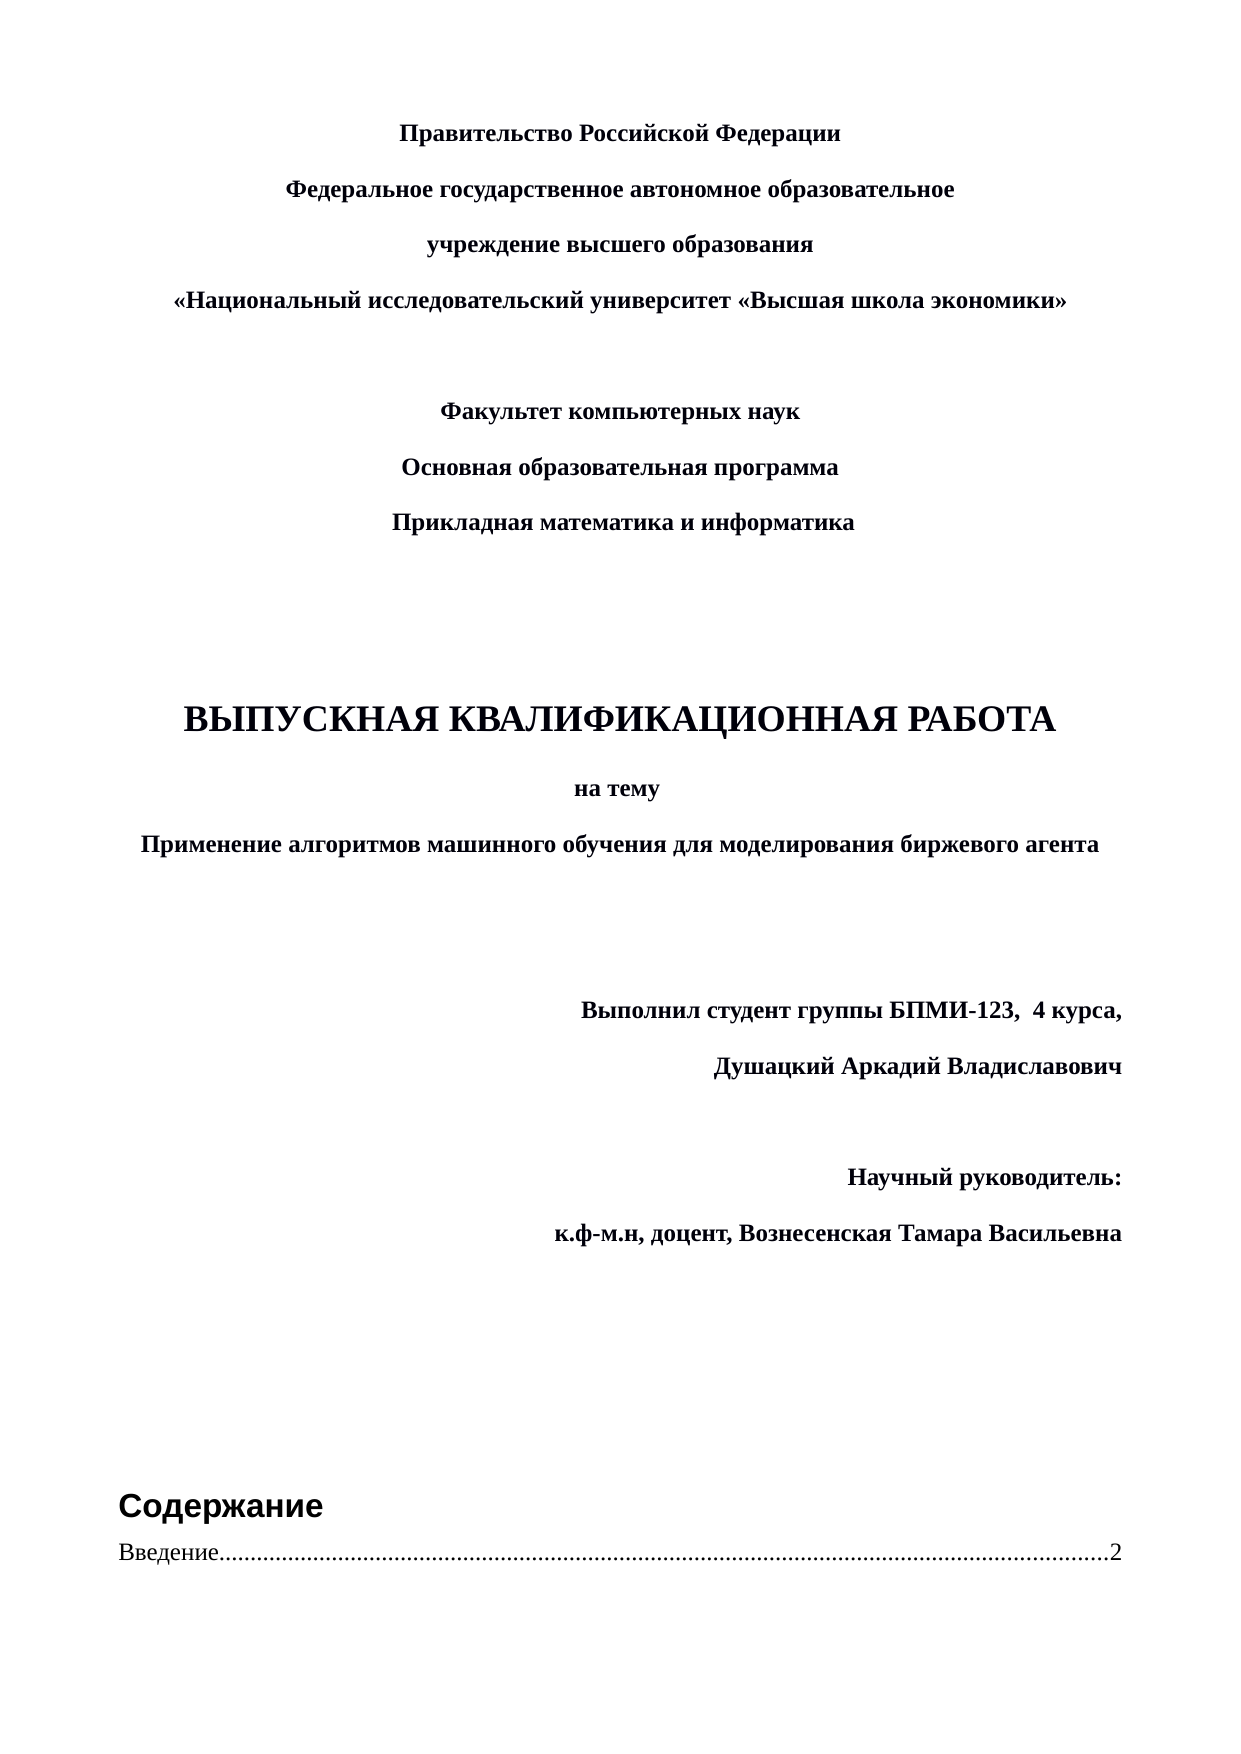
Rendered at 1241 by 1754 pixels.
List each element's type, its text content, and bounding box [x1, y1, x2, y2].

text Федеральное государственное автономное образовательное [118, 174, 1122, 202]
text ВЫПУСКНАЯ КВАЛИФИКАЦИОННАЯ РАБОТА [118, 696, 1122, 739]
text Применение алгоритмов машинного обучения для моделирования биржевого агента [118, 829, 1122, 857]
text Выполнил студент группы БПМИ-123, 4 курса, [118, 996, 1122, 1024]
text «Национальный исследовательский университет «Высшая школа экономики» [118, 285, 1122, 314]
text Основная образовательная программа [118, 452, 1122, 481]
text Правительство Российской Федерации [118, 118, 1122, 147]
text Научный руководитель: [118, 1162, 1122, 1191]
text Факультет компьютерных наук [118, 396, 1122, 425]
subtitle Содержание [118, 1486, 1122, 1524]
text Введение 2 [118, 1537, 1122, 1566]
text на тему [118, 773, 1122, 802]
text Прикладная математика и информатика [118, 507, 1122, 536]
text к.ф-м.н, доцент, Вознесенская Тамара Васильевна [118, 1218, 1122, 1247]
text учреждение высшего образования [118, 229, 1122, 258]
text Душацкий Аркадий Владиславович [562, 1051, 1122, 1080]
